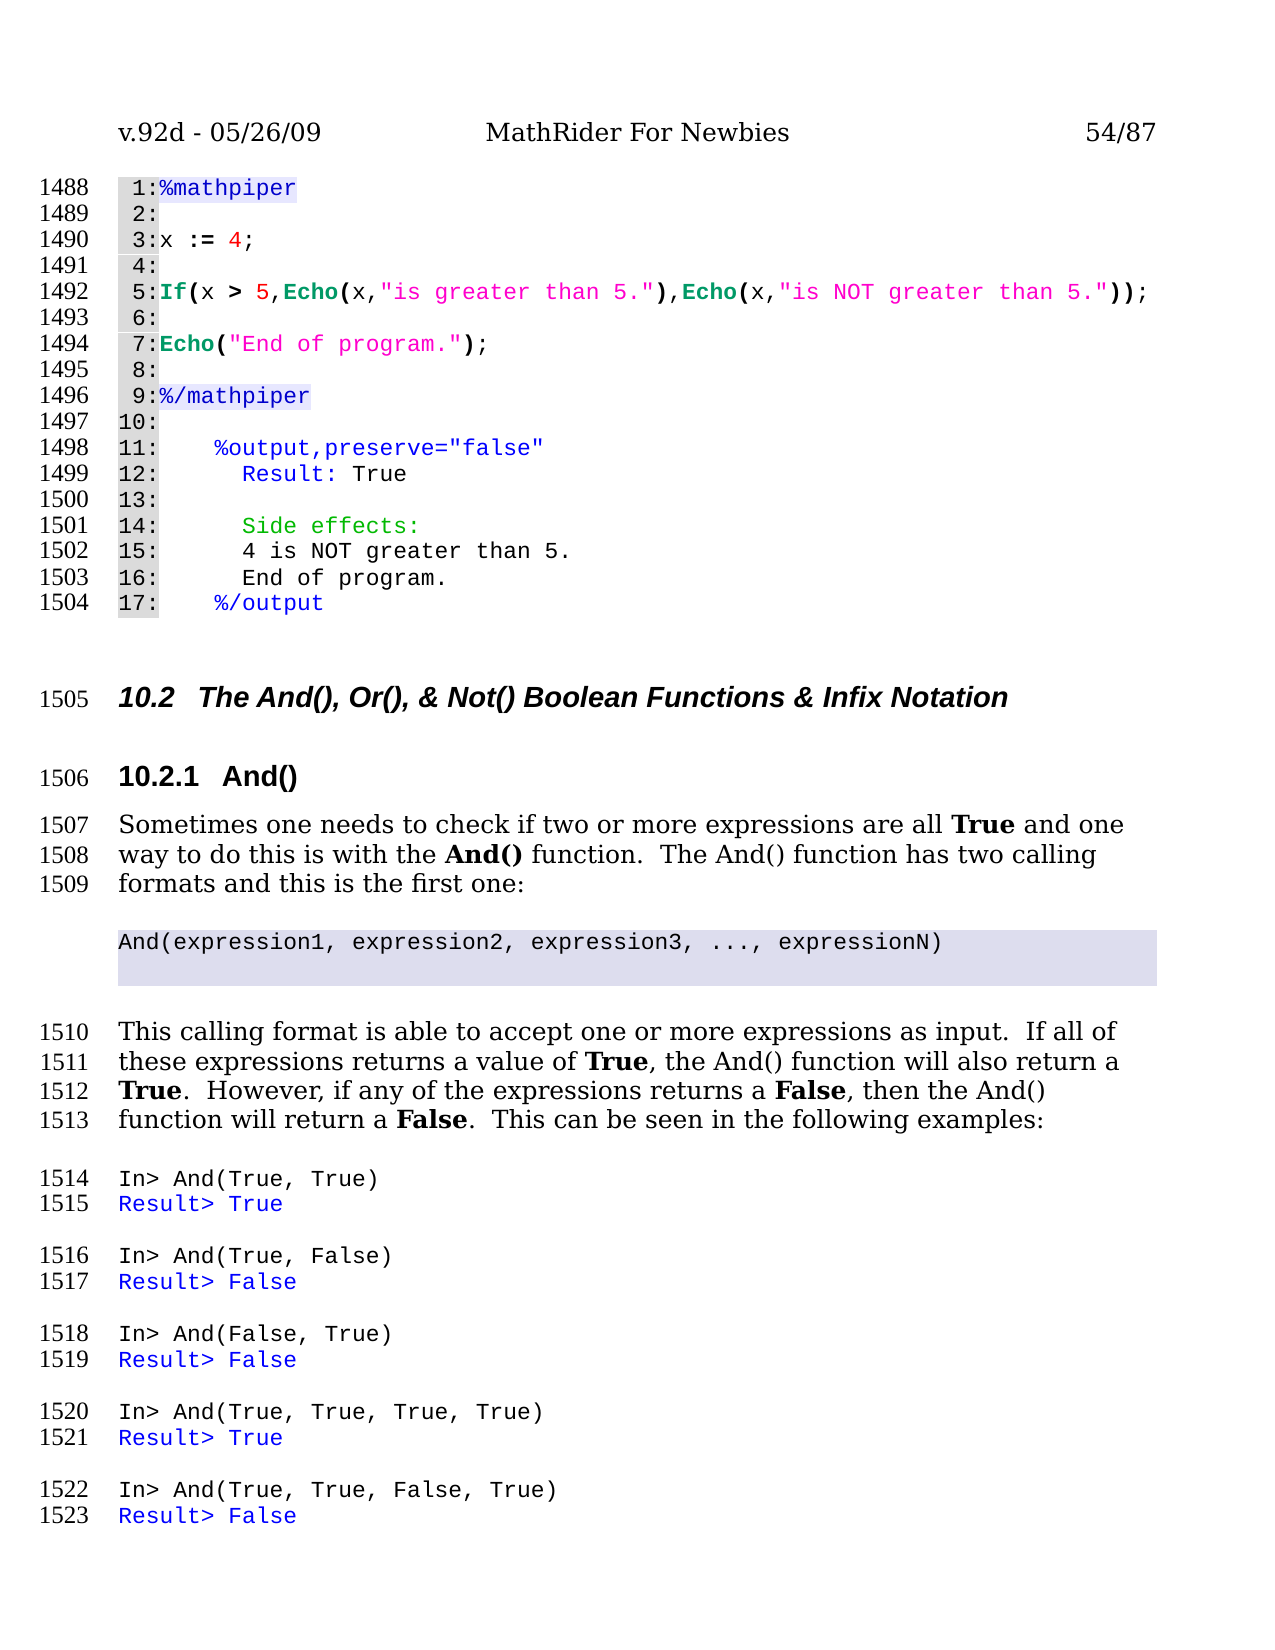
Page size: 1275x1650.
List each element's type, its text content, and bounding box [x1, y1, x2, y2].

text Result> True [118, 1426, 1157, 1452]
text 11: %output,preserve="false" [118, 436, 1157, 462]
text 13: [118, 488, 1157, 514]
text Sometimes one needs to check if two or more expressions are all True and one way to do this is with the And() function. The And() function has two calling formats and this is the first one: [118, 810, 1157, 898]
text In> And(True, True, True, True) [118, 1400, 1157, 1426]
text Result> False [118, 1271, 1157, 1297]
subtitle The And(), Or(), & Not() Boolean Functions & Infix Notation [118, 680, 1157, 714]
text 14: Side effects: [118, 514, 1157, 540]
text 9:%/mathpiper [118, 384, 1157, 410]
text In> And(True, False) [118, 1245, 1157, 1271]
text 7:Echo("End of program."); [118, 332, 1157, 358]
subtitle And() [118, 759, 1157, 792]
text 3:x := 4; [118, 229, 1157, 254]
table_header And(expression1, expression2, expression3, ..., expressionN) [118, 930, 1157, 986]
text Result> False [118, 1504, 1157, 1530]
text 4: [118, 254, 1157, 281]
text This calling format is able to accept one or more expressions as input. If all of these expressions returns a value of True, the And() function will also return a True. However, if any of the expressions returns a False, then the And() function will return a False. This can be seen in the following examples: [118, 1018, 1157, 1135]
text 10: [118, 410, 1157, 436]
text 12: Result: True [118, 462, 1157, 488]
text 8: [118, 358, 1157, 384]
text 6: [118, 306, 1157, 332]
text 2: [118, 203, 1157, 229]
text Result> False [118, 1348, 1157, 1374]
text 1:%mathpiper [118, 177, 1157, 203]
text In> And(False, True) [118, 1322, 1157, 1348]
text 15: 4 is NOT greater than 5. [118, 540, 1157, 566]
text 5:If(x > 5,Echo(x,"is greater than 5."),Echo(x,"is NOT greater than 5.")); [118, 281, 1157, 306]
text 16: End of program. [118, 566, 1157, 592]
text In> And(True, True, False, True) [118, 1478, 1157, 1504]
text In> And(True, True) [118, 1167, 1157, 1193]
text 17: %/output [118, 592, 1157, 618]
text Result> True [118, 1193, 1157, 1219]
